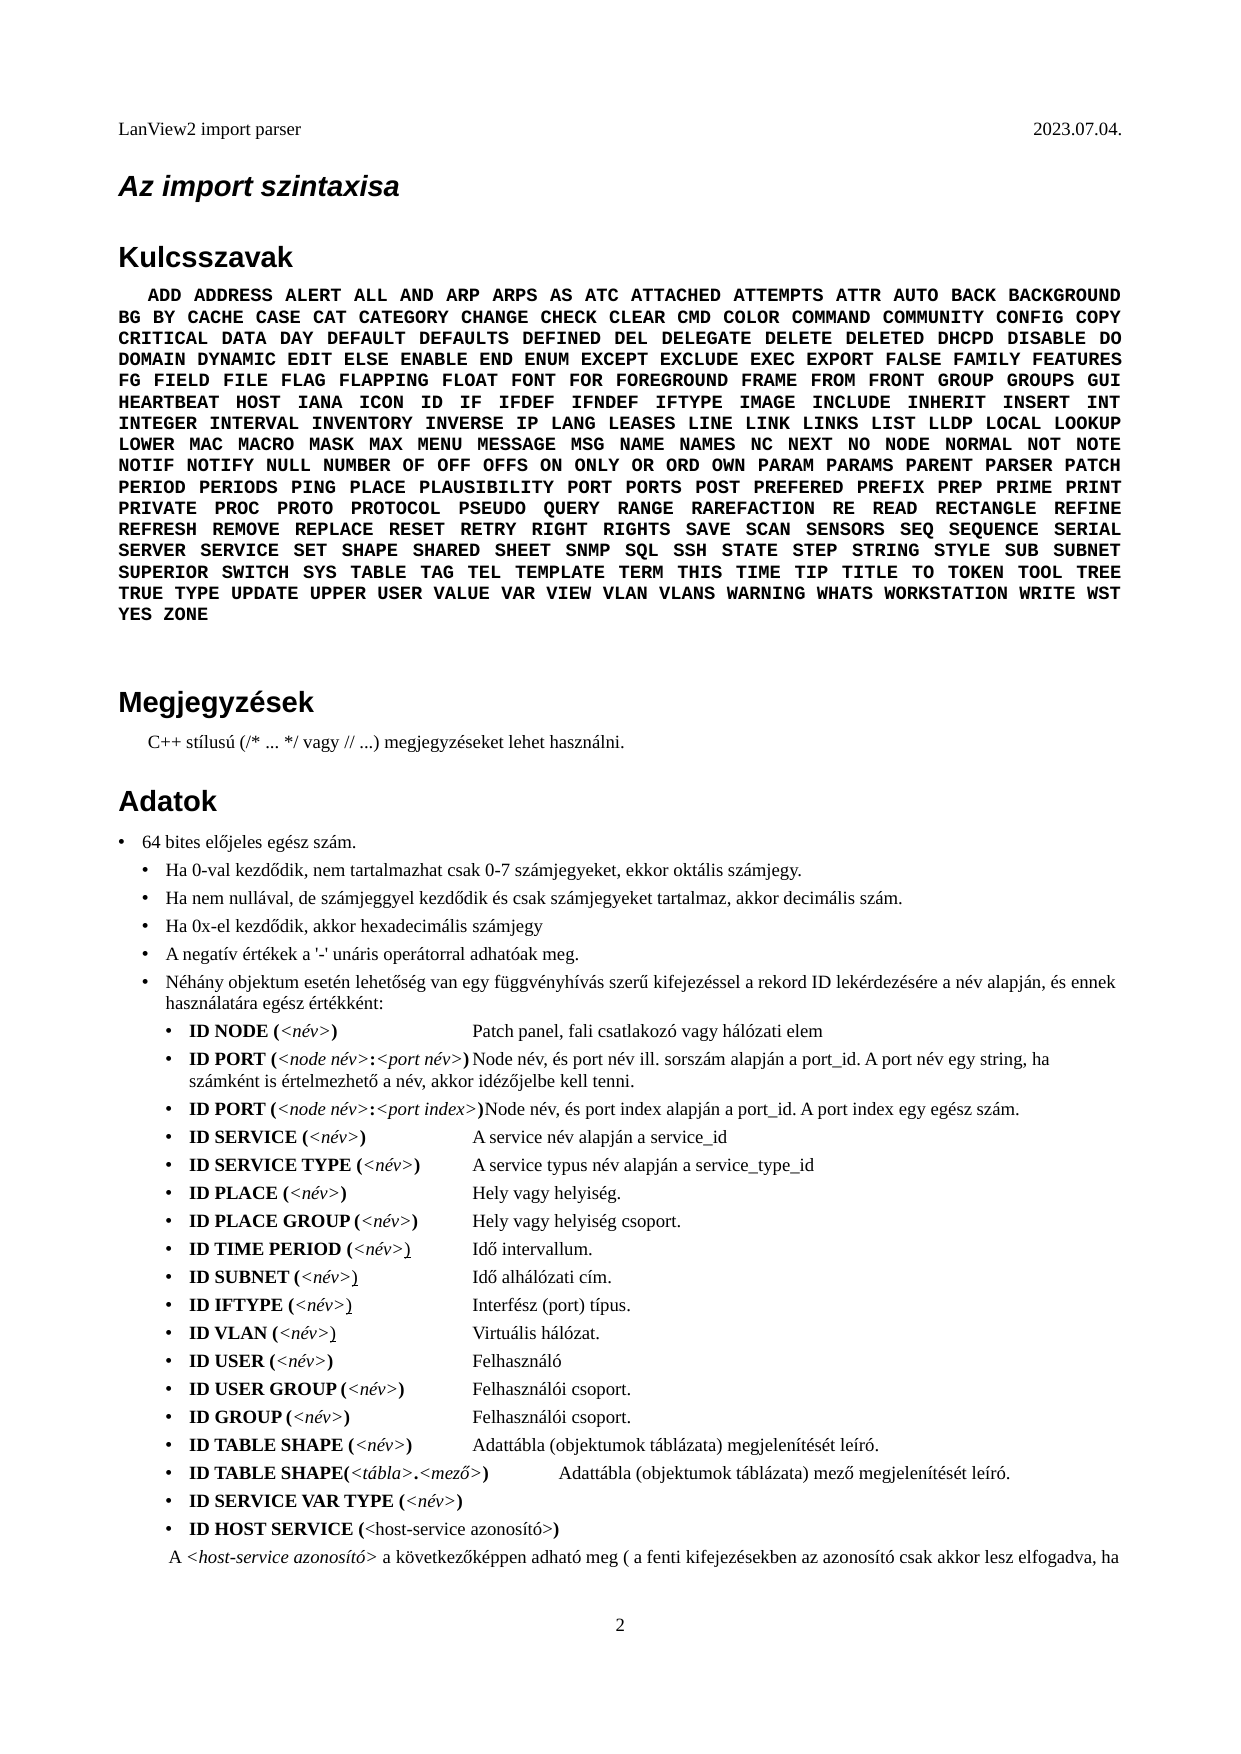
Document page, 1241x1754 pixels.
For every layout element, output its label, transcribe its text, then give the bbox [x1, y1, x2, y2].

list ID USER GROUP (<név>) Felhasználói csoport. [165, 1378, 1122, 1399]
text C++ stílusú (/* ... */ vagy // ...) megjegyzéseket lehet használni. [118, 731, 1122, 753]
list ID SERVICE VAR TYPE (<név>) [165, 1490, 1122, 1512]
list ID NODE (<név>) Patch panel, fali csatlakozó vagy hálózati elem [165, 1020, 1122, 1042]
list A negatív értékek a '-' unáris operátorral adhatóak meg. [142, 943, 1122, 964]
list Néhány objektum esetén lehetőség van egy függvényhívás szerű kifejezéssel a rekord ID lekérdezésére a név alapján, és ennek használatára egész értékként: [142, 971, 1122, 1014]
text ADD ADDRESS ALERT ALL AND ARP ARPS AS ATC ATTACHED ATTEMPTS ATTR AUTO BACK BACKGROUND BG BY CACHE CASE CAT CATEGORY CHANGE CHECK CLEAR CMD COLOR COMMAND COMMUNITY CONFIG COPY CRITICAL DATA DAY DEFAULT DEFAULTS DEFINED DEL DELEGATE DELETE DELETED DHCPD DISABLE DO DOMAIN DYNAMIC EDIT ELSE ENABLE END ENUM EXCEPT EXCLUDE EXEC EXPORT FALSE FAMILY FEATURES FG FIELD FILE FLAG FLAPPING FLOAT FONT FOR FOREGROUND FRAME FROM FRONT GROUP GROUPS GUI HEARTBEAT HOST IANA ICON ID IF IFDEF IFNDEF IFTYPE IMAGE INCLUDE INHERIT INSERT INT INTEGER INTERVAL INVENTORY INVERSE IP LANG LEASES LINE LINK LINKS LIST LLDP LOCAL LOOKUP LOWER MAC MACRO MASK MAX MENU MESSAGE MSG NAME NAMES NC NEXT NO NODE NORMAL NOT NOTE NOTIF NOTIFY NULL NUMBER OF OFF OFFS ON ONLY OR ORD OWN PARAM PARAMS PARENT PARSER PATCH PERIOD PERIODS PING PLACE PLAUSIBILITY PORT PORTS POST PREFERED PREFIX PREP PRIME PRINT PRIVATE PROC PROTO PROTOCOL PSEUDO QUERY RANGE RAREFACTION RE READ RECTANGLE REFINE REFRESH REMOVE REPLACE RESET RETRY RIGHT RIGHTS SAVE SCAN SENSORS SEQ SEQUENCE SERIAL SERVER SERVICE SET SHAPE SHARED SHEET SNMP SQL SSH STATE STEP STRING STYLE SUB SUBNET SUPERIOR SWITCH SYS TABLE TAG TEL TEMPLATE TERM THIS TIME TIP TITLE TO TOKEN TOOL TREE TRUE TYPE UPDATE UPPER USER VALUE VAR VIEW VLAN VLANS WARNING WHATS WORKSTATION WRITE WST YES ZONE [118, 286, 1122, 626]
subtitle Adatok [118, 784, 1122, 818]
list Ha 0-val kezdődik, nem tartalmazhat csak 0-7 számjegyeket, ekkor oktális számjegy. [142, 858, 1122, 880]
list ID HOST SERVICE (<host-service azonosító>) [165, 1518, 1122, 1540]
list 64 bites előjeles egész szám. [118, 831, 1122, 852]
list ID USER (<név>) Felhasználó [165, 1350, 1122, 1372]
list Ha nem nullával, de számjeggyel kezdődik és csak számjegyeket tartalmaz, akkor decimális szám. [142, 887, 1122, 908]
subtitle Megjegyzések [118, 685, 1122, 719]
list ID SERVICE (<név>) A service név alapján a service_id [165, 1126, 1122, 1147]
list ID TABLE SHAPE(<tábla>.<mező>) Adattábla (objektumok táblázata) mező megjelenítését leíró. [165, 1462, 1122, 1484]
subtitle Az import szintaxisa [118, 169, 1122, 203]
list ID SERVICE TYPE (<név>) A service typus név alapján a service_type_id [165, 1154, 1122, 1175]
list ID PORT (<node név>:<port név>) Node név, és port név ill. sorszám alapján a port_id. A port név egy string, ha számként is értelmezhető a név, akkor idézőjelbe kell tenni. [165, 1048, 1122, 1091]
list ID PORT (<node név>:<port index>) Node név, és port index alapján a port_id. A port index egy egész szám. [165, 1098, 1122, 1119]
list ID IFTYPE (<név>) Interfész (port) típus. [165, 1294, 1122, 1316]
list ID TIME PERIOD (<név>) Idő intervallum. [165, 1238, 1122, 1259]
list Ha 0x-el kezdődik, akkor hexadecimális számjegy [142, 914, 1122, 936]
list ID SUBNET (<név>) Idő alhálózati cím. [165, 1266, 1122, 1287]
list ID PLACE (<név>) Hely vagy helyiség. [165, 1182, 1122, 1203]
list ID TABLE SHAPE (<név>) Adattábla (objektumok táblázata) megjelenítését leíró. [165, 1434, 1122, 1456]
list ID GROUP (<név>) Felhasználói csoport. [165, 1406, 1122, 1428]
list ID PLACE GROUP (<név>) Hely vagy helyiség csoport. [165, 1210, 1122, 1231]
list ID VLAN (<név>) Virtuális hálózat. [165, 1322, 1122, 1343]
text A <host-service azonosító> a következőképpen adható meg ( a fenti kifejezésekben az azonosító csak akkor lesz elfogadva, ha [168, 1546, 1122, 1568]
subtitle Kulcsszavak [118, 240, 1122, 274]
